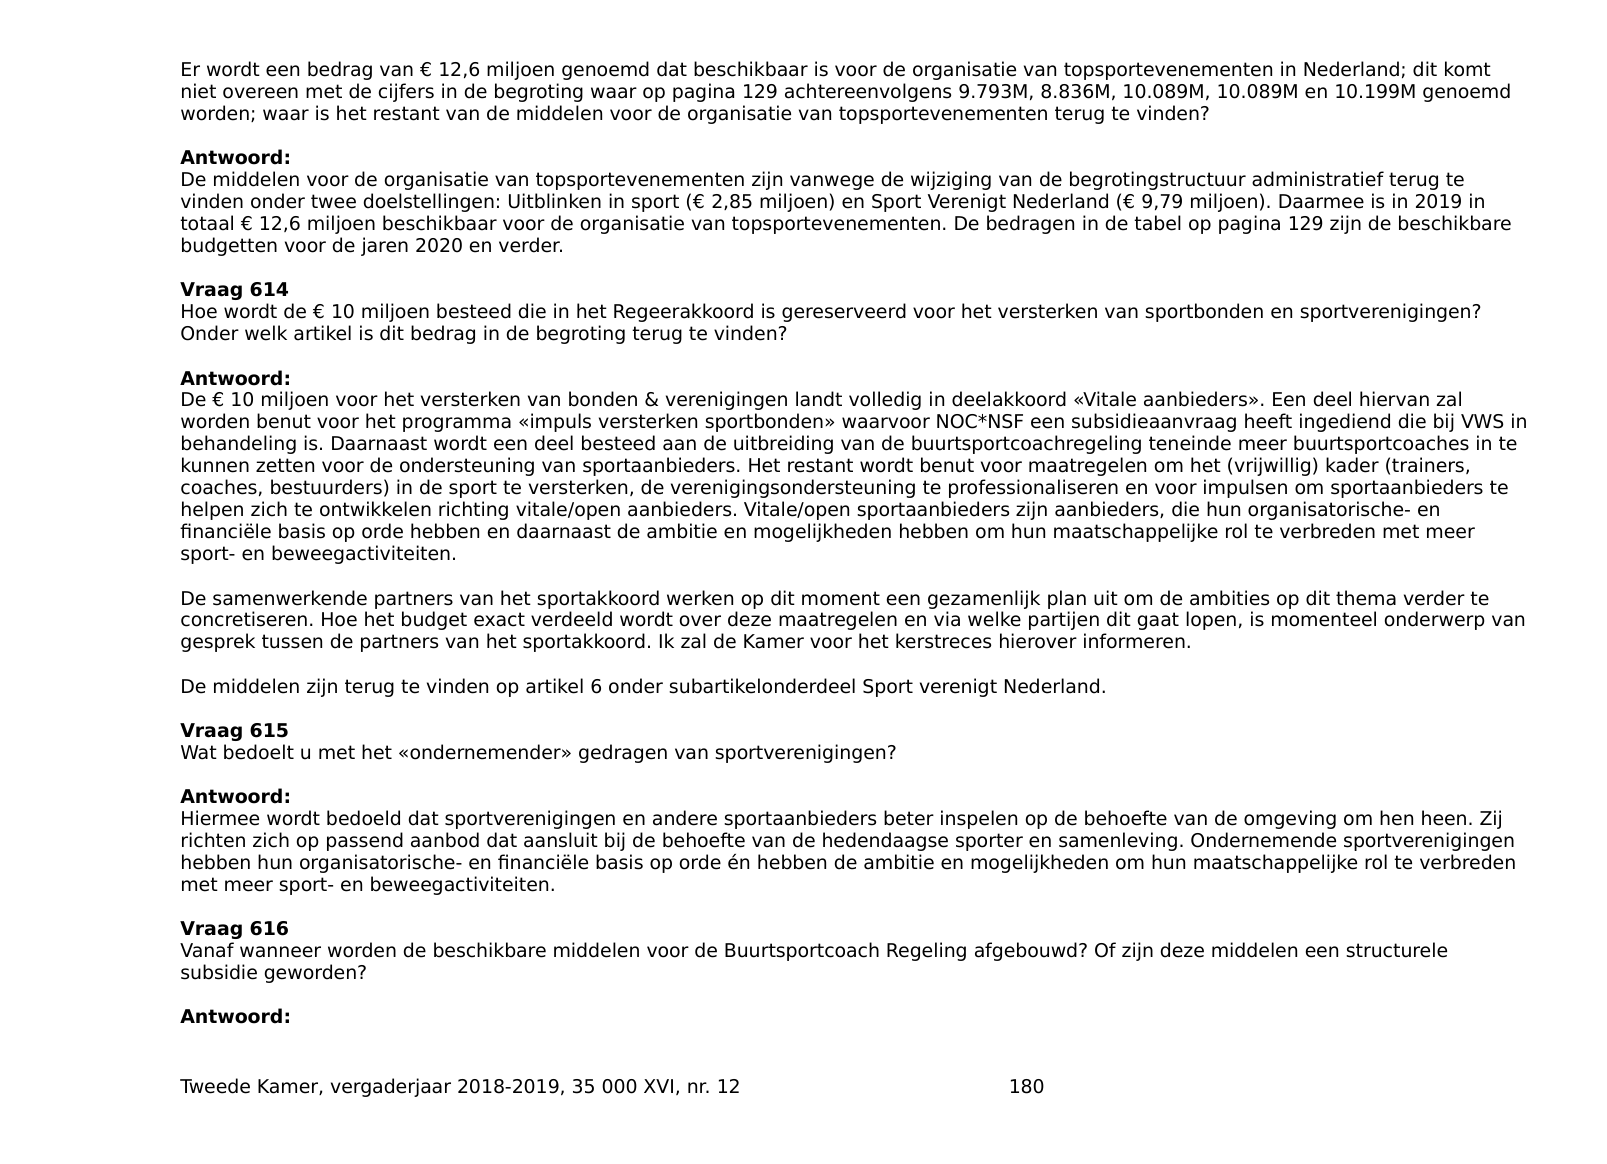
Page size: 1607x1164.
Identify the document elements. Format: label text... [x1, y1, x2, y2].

text De middelen zijn terug te vinden op artikel 6 onder subartikelonderdeel Sport verenigt Nederland. [180, 676, 1529, 697]
text Vanaf wanneer worden de beschikbare middelen voor de Buurtsportcoach Regeling afgebouwd? Of zijn deze middelen een structurele subsidie geworden? [180, 940, 1529, 984]
text Antwoord: [180, 786, 1529, 808]
text Hoe wordt de € 10 miljoen besteed die in het Regeerakkoord is gereserveerd voor het versterken van sportbonden en sportverenigingen? Onder welk artikel is dit bedrag in de begroting terug te vinden? [180, 301, 1529, 345]
text Er wordt een bedrag van € 12,6 miljoen genoemd dat beschikbaar is voor de organisatie van topsportevenementen in Nederland; dit komt niet overeen met de cijfers in de begroting waar op pagina 129 achtereenvolgens 9.793M, 8.836M, 10.089M, 10.089M en 10.199M genoemd worden; waar is het restant van de middelen voor de organisatie van topsportevenementen terug te vinden? [180, 59, 1529, 125]
text Antwoord: [180, 1006, 1529, 1028]
text Vraag 614 [180, 279, 1529, 301]
text De € 10 miljoen voor het versterken van bonden & verenigingen landt volledig in deelakkoord «Vitale aanbieders». Een deel hiervan zal worden benut voor het programma «impuls versterken sportbonden» waarvoor NOC*NSF een subsidieaanvraag heeft ingediend die bij VWS in behandeling is. Daarnaast wordt een deel besteed aan de uitbreiding van de buurtsportcoachregeling teneinde meer buurtsportcoaches in te kunnen zetten voor de ondersteuning van sportaanbieders. Het restant wordt benut voor maatregelen om het (vrijwillig) kader (trainers, coaches, bestuurders) in de sport te versterken, de verenigingsondersteuning te professionaliseren en voor impulsen om sportaanbieders te helpen zich te ontwikkelen richting vitale/open aanbieders. Vitale/open sportaanbieders zijn aanbieders, die hun organisatorische- en financiële basis op orde hebben en daarnaast de ambitie en mogelijkheden hebben om hun maatschappelijke rol te verbreden met meer sport- en beweegactiviteiten. [180, 389, 1529, 565]
text Vraag 616 [180, 918, 1529, 940]
text Antwoord: [180, 367, 1529, 389]
text Antwoord: [180, 147, 1529, 169]
text Vraag 615 [180, 720, 1529, 742]
text Hiermee wordt bedoeld dat sportverenigingen en andere sportaanbieders beter inspelen op de behoefte van de omgeving om hen heen. Zij richten zich op passend aanbod dat aansluit bij de behoefte van de hedendaagse sporter en samenleving. Ondernemende sportverenigingen hebben hun organisatorische- en financiële basis op orde én hebben de ambitie en mogelijkheden om hun maatschappelijke rol te verbreden met meer sport- en beweegactiviteiten. [180, 808, 1529, 896]
text De samenwerkende partners van het sportakkoord werken op dit moment een gezamenlijk plan uit om de ambities op dit thema verder te concretiseren. Hoe het budget exact verdeeld wordt over deze maatregelen en via welke partijen dit gaat lopen, is momenteel onderwerp van gesprek tussen de partners van het sportakkoord. Ik zal de Kamer voor het kerstreces hierover informeren. [180, 587, 1529, 653]
text Wat bedoelt u met het «ondernemender» gedragen van sportverenigingen? [180, 742, 1529, 764]
text De middelen voor de organisatie van topsportevenementen zijn vanwege de wijziging van de begrotingstructuur administratief terug te vinden onder twee doelstellingen: Uitblinken in sport (€ 2,85 miljoen) en Sport Verenigt Nederland (€ 9,79 miljoen). Daarmee is in 2019 in totaal € 12,6 miljoen beschikbaar voor de organisatie van topsportevenementen. De bedragen in de tabel op pagina 129 zijn de beschikbare budgetten voor de jaren 2020 en verder. [180, 169, 1529, 257]
